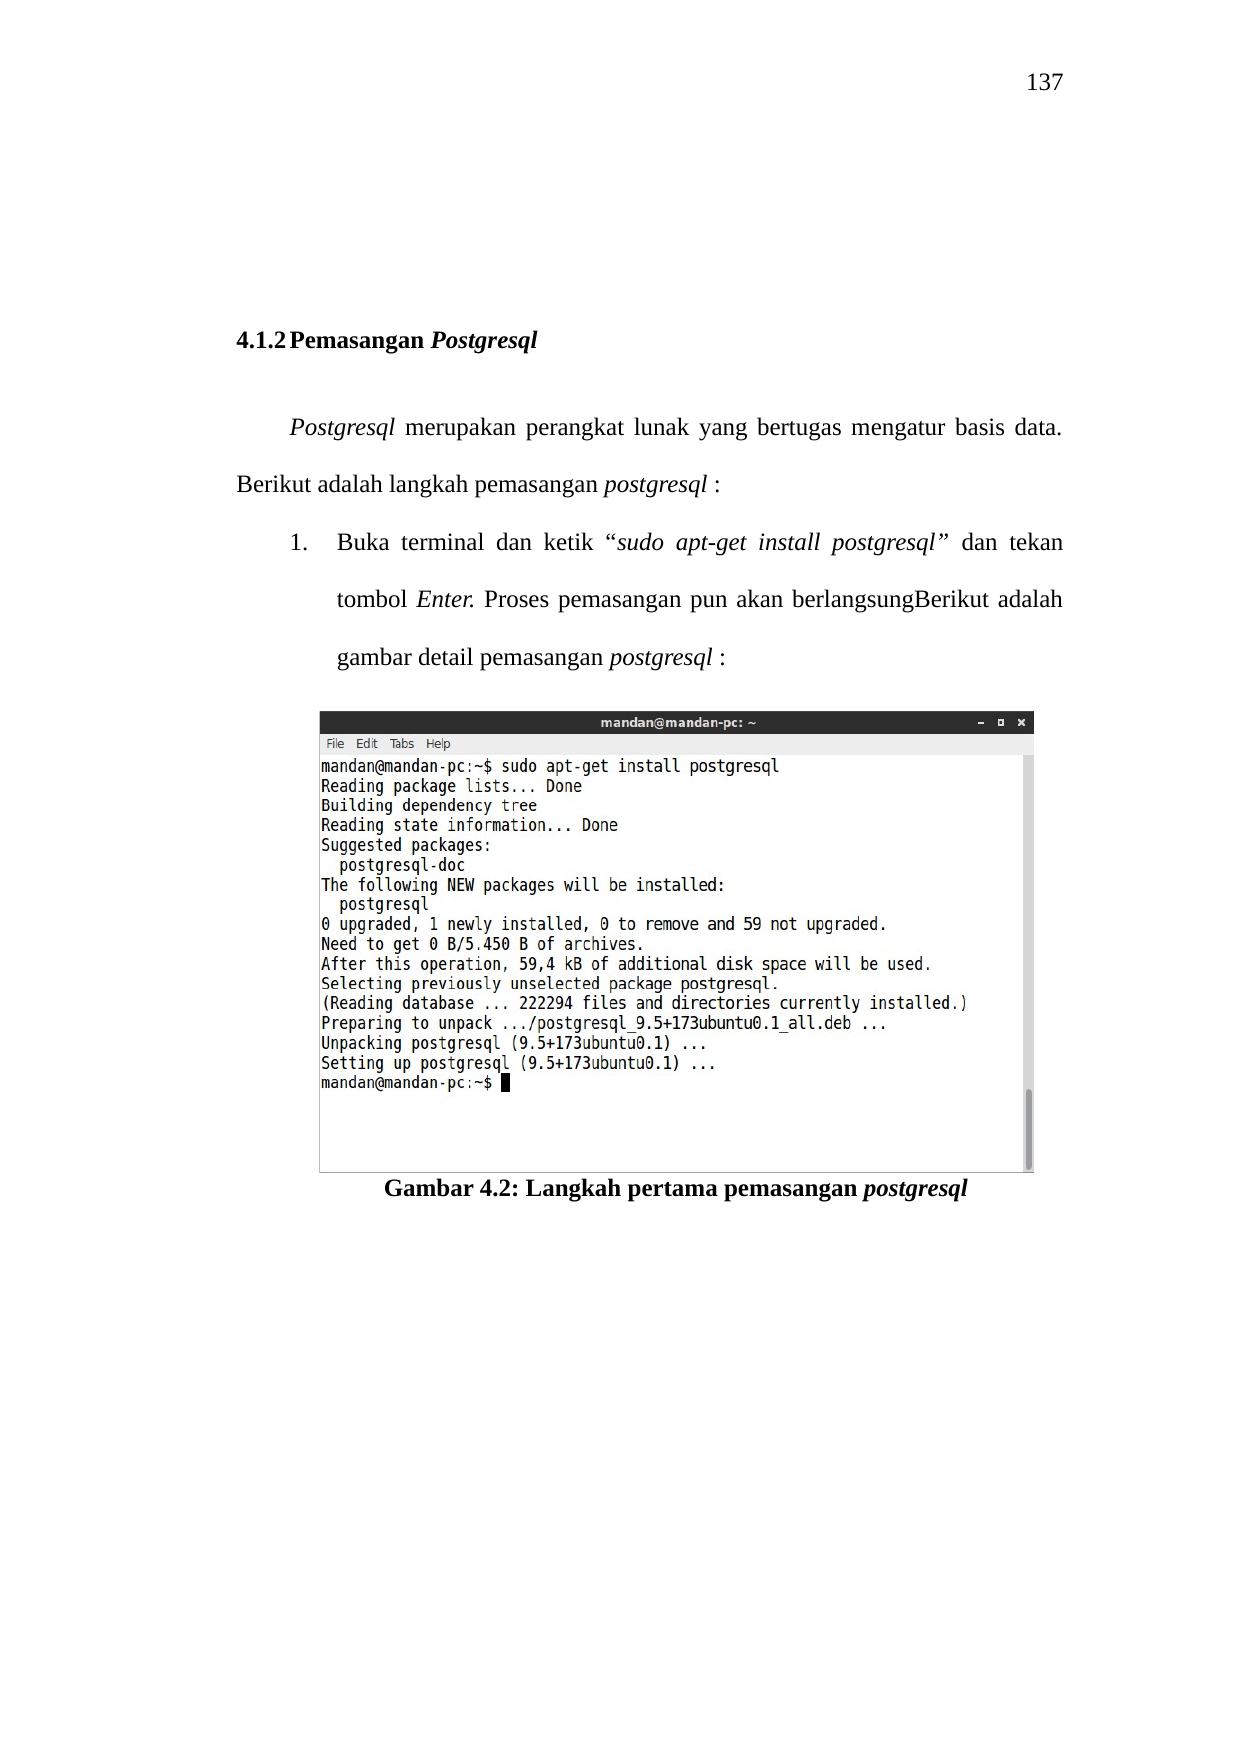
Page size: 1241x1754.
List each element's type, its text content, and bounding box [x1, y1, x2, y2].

subtitle 4.1.2 Pemasangan Postgresql [236, 325, 1063, 353]
text Gambar 4.2: Langkah pertama pemasangan postgresql [319, 1173, 1034, 1202]
text Postgresql merupakan perangkat lunak yang bertugas mengatur basis data. Berikut adalah langkah pemasangan postgresql : [236, 412, 1063, 498]
list Buka terminal dan ketik “sudo apt-get install postgresql” dan tekan tombol Enter. Proses pemasangan pun akan berlangsungBerikut adalah gambar detail pemasangan postgresql : [289, 527, 1063, 671]
picture [319, 711, 1034, 1173]
